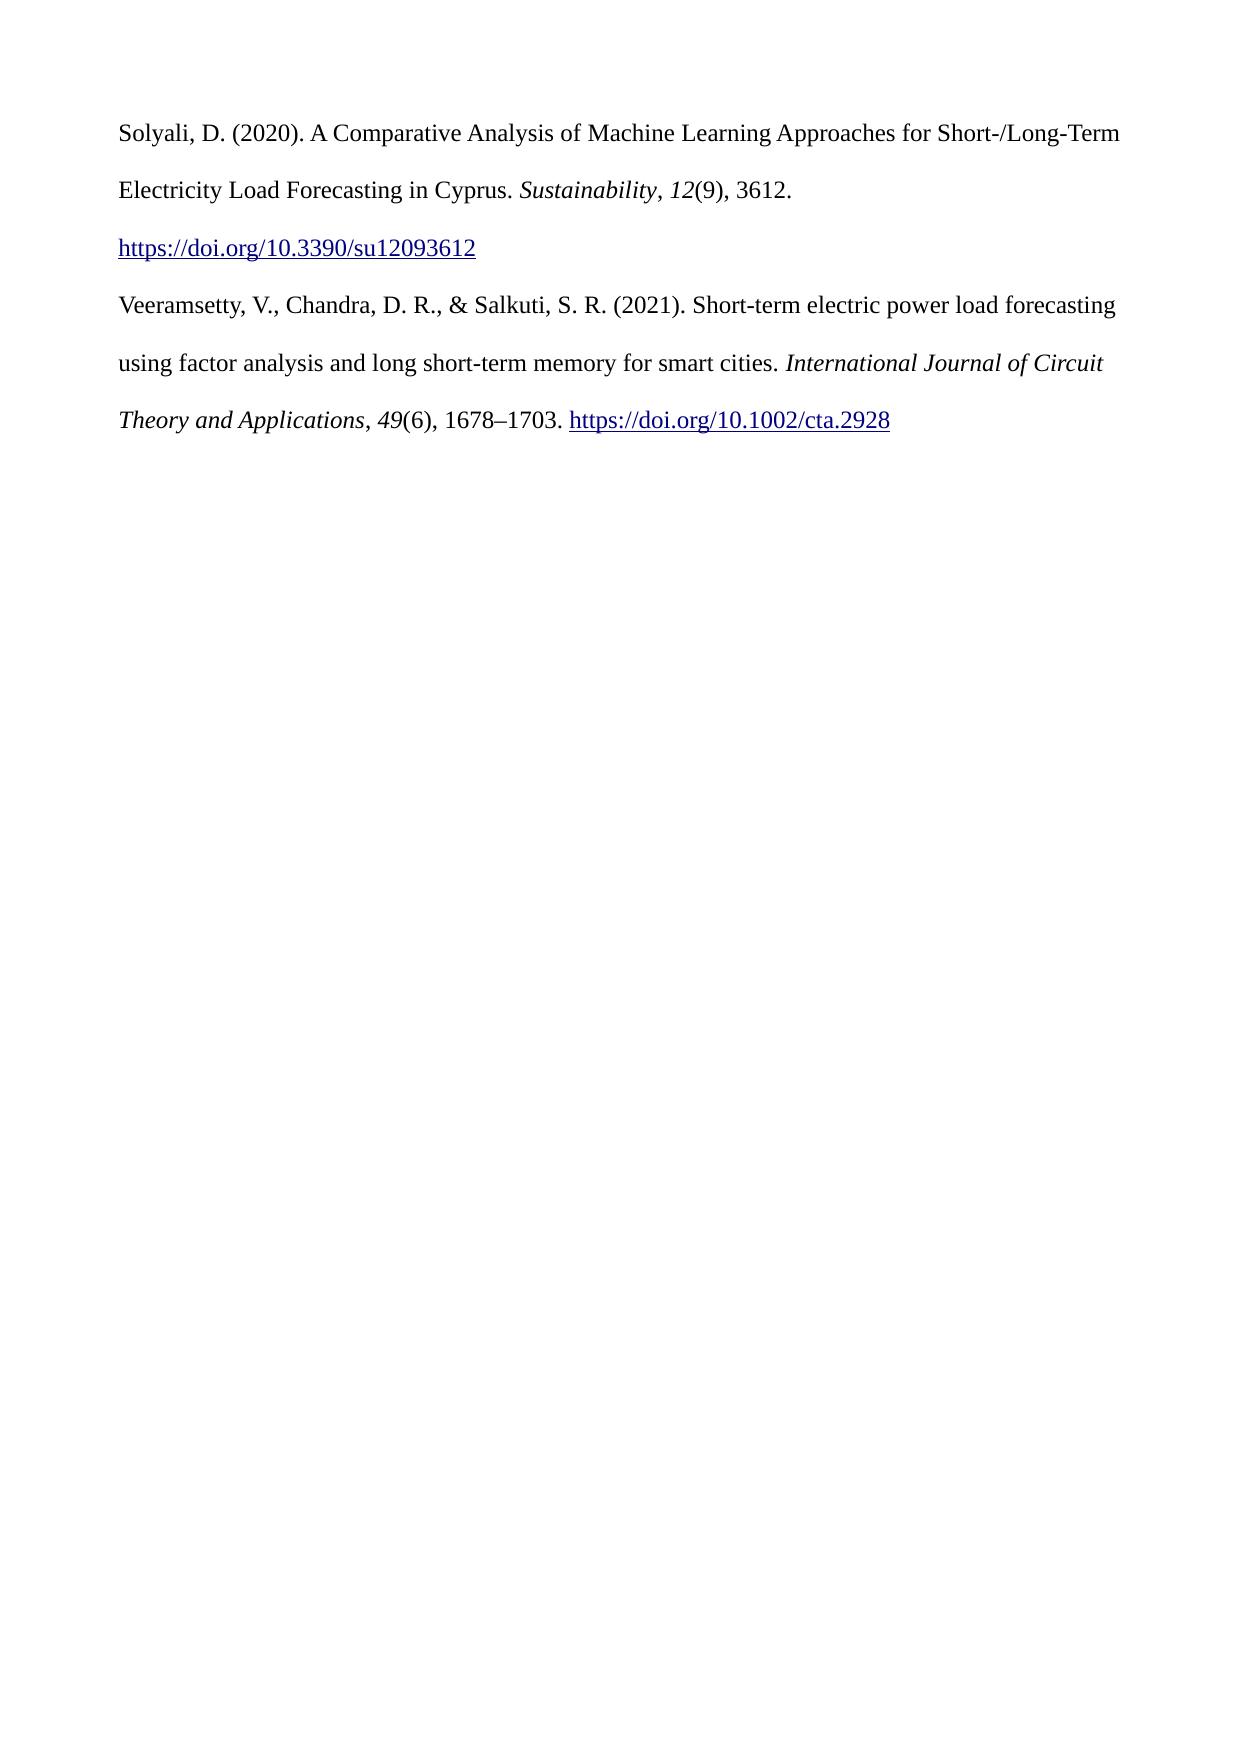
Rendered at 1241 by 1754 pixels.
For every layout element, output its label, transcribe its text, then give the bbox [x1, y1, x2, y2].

text Solyali, D. (2020). A Comparative Analysis of Machine Learning Approaches for Short-/Long-Term Electricity Load Forecasting in Cyprus. Sustainability, 12(9), 3612. https://doi.org/10.3390/su12093612 [118, 118, 1122, 262]
text Veeramsetty, V., Chandra, D. R., & Salkuti, S. R. (2021). Short‐term electric power load forecasting using factor analysis and long short‐term memory for smart cities. International Journal of Circuit Theory and Applications, 49(6), 1678–1703. https://doi.org/10.1002/cta.2928 [118, 291, 1122, 434]
